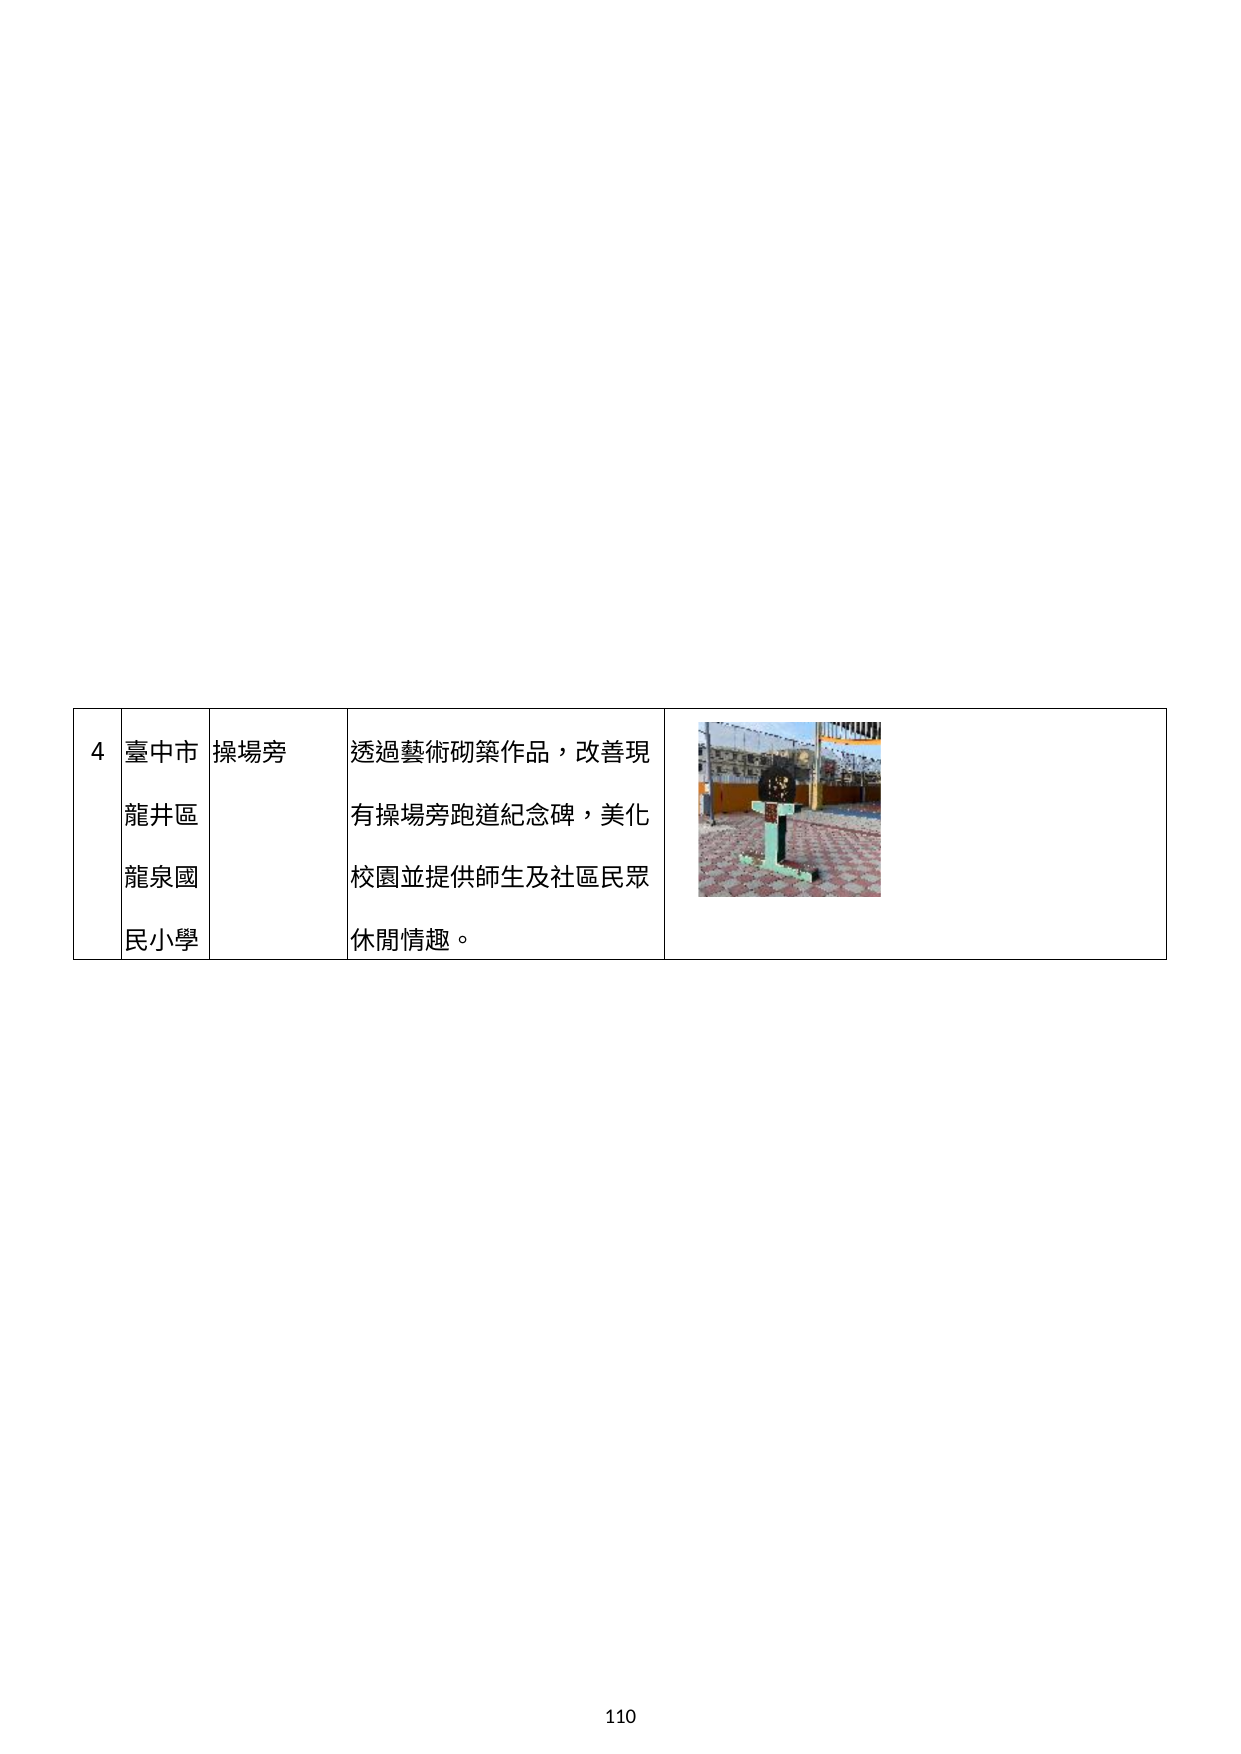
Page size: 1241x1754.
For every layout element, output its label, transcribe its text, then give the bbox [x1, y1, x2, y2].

table_cell 透過藝術砌築作品，改善現有操場旁跑道紀念碑，美化校園並提供師生及社區民眾休閒情趣。 [348, 709, 664, 959]
table_cell [665, 709, 1166, 959]
table_cell 4 [74, 709, 121, 959]
table_cell 操場旁 [210, 709, 347, 959]
table_cell 臺中市龍井區龍泉國民小學 [122, 709, 209, 959]
